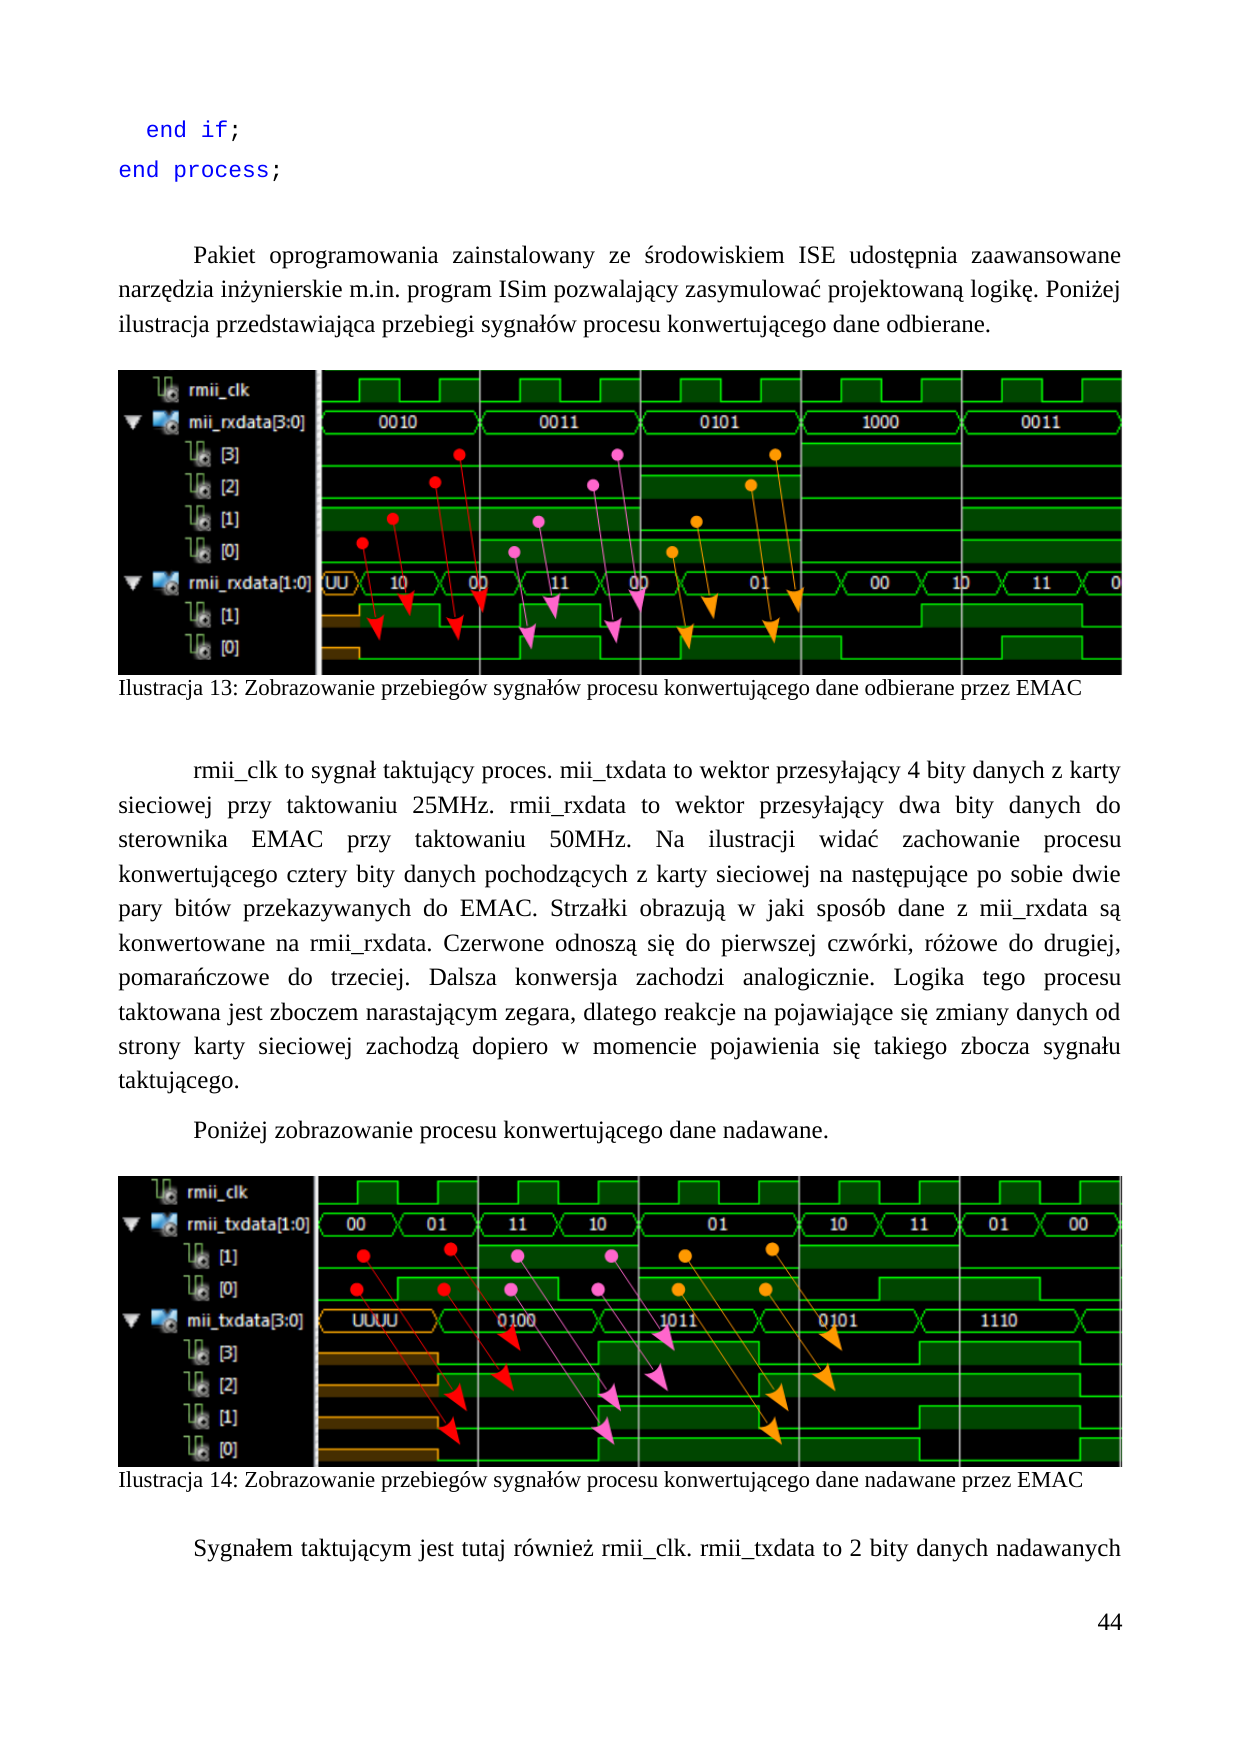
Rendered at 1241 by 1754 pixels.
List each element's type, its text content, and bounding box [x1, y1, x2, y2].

text Ilustracja 13: Zobrazowanie przebiegów sygnałów procesu konwertującego dane odbierane przez EMAC [118, 675, 1122, 701]
text Sygnałem taktującym jest tutaj również rmii_clk. rmii_txdata to 2 bity danych nadawanych [118, 1533, 1122, 1562]
text Ilustracja 14: Zobrazowanie przebiegów sygnałów procesu konwertującego dane nadawane przez EMAC [118, 1467, 1122, 1493]
picture [118, 1176, 1123, 1467]
text end if; [118, 118, 1122, 144]
picture [118, 370, 1123, 675]
text end process; [118, 159, 1122, 184]
text Poniżej zobrazowanie procesu konwertującego dane nadawane. [118, 1115, 1122, 1143]
text rmii_clk to sygnał taktujący proces. mii_txdata to wektor przesyłający 4 bity danych z karty sieciowej przy taktowaniu 25MHz. rmii_rxdata to wektor przesyłający dwa bity danych do sterownika EMAC przy taktowaniu 50MHz. Na ilustracji widać zachowanie procesu konwertującego cztery bity danych pochodzących z karty sieciowej na następujące po sobie dwie pary bitów przekazywanych do EMAC. Strzałki obrazują w jaki sposób dane z mii_rxdata są konwertowane na rmii_rxdata. Czerwone odnoszą się do pierwszej czwórki, różowe do drugiej, pomarańczowe do trzeciej. Dalsza konwersja zachodzi analogicznie. Logika tego procesu taktowana jest zboczem narastającym zegara, dlatego reakcje na pojawiające się zmiany danych od strony karty sieciowej zachodzą dopiero w momencie pojawienia się takiego zbocza sygnału taktującego. [118, 755, 1122, 1094]
text Pakiet oprogramowania zainstalowany ze środowiskiem ISE udostępnia zaawansowane narzędzia inżynierskie m.in. program ISim pozwalający zasymulować projektowaną logikę. Poniżej ilustracja przedstawiająca przebiegi sygnałów procesu konwertującego dane odbierane. [118, 240, 1122, 337]
